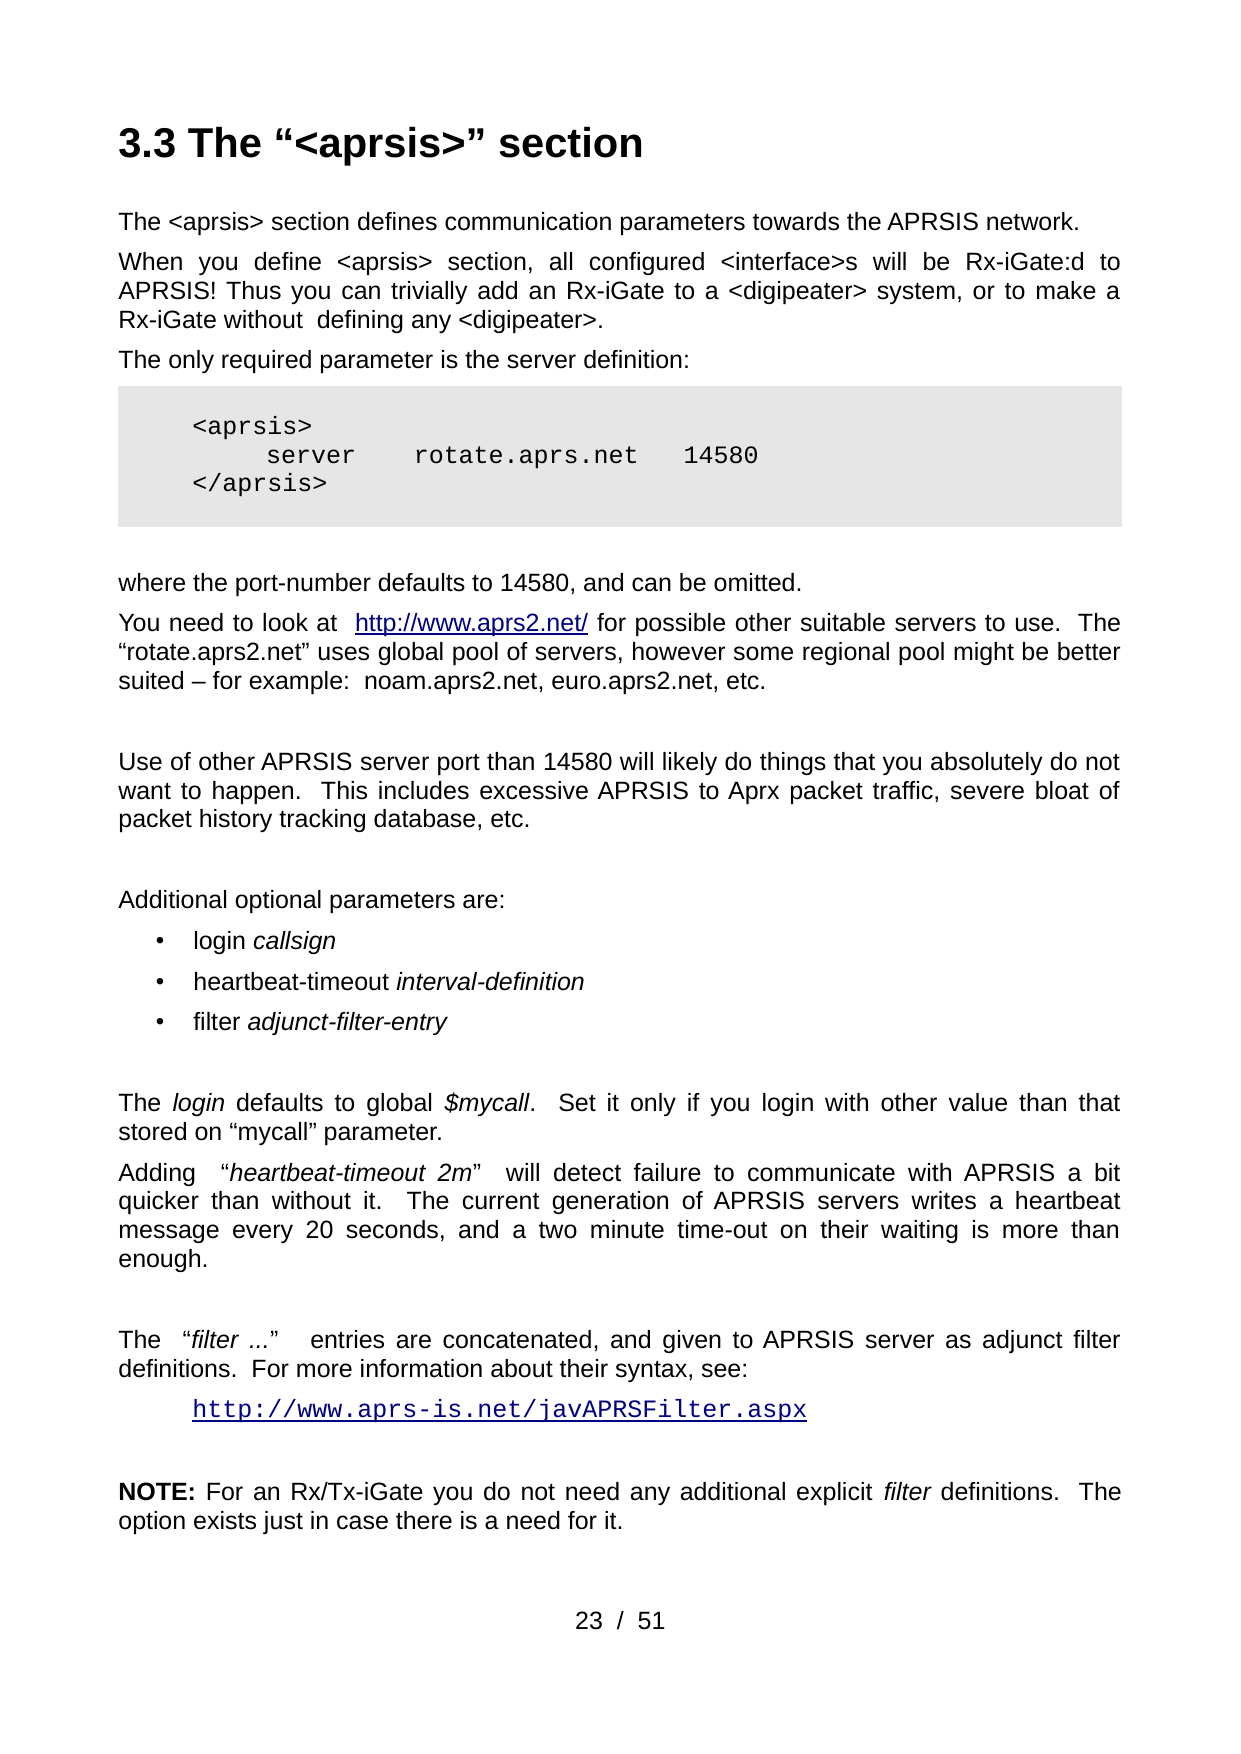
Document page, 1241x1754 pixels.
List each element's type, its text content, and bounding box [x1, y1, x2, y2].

list login callsign [156, 926, 1122, 955]
text NOTE: For an Rx/Tx-iGate you do not need any additional explicit filter definitions. The option exists just in case there is a need for it. [118, 1477, 1122, 1535]
text <aprsis> [118, 414, 1122, 442]
text When you define <aprsis> section, all configured <interface>s will be Rx-iGate:d to APRSIS! Thus you can trivially add an Rx-iGate to a <digipeater> system, or to make a Rx-iGate without defining any <digipeater>. [118, 247, 1122, 333]
text The <aprsis> section defines communication parameters towards the APRSIS network. [118, 207, 1122, 235]
text Use of other APRSIS server port than 14580 will likely do things that you absolutely do not want to happen. This includes excessive APRSIS to Aprx packet traffic, severe bloat of packet history tracking database, etc. [118, 747, 1122, 833]
text The login defaults to global $mycall. Set it only if you login with other value than that stored on “mycall” parameter. [118, 1088, 1122, 1146]
list heartbeat-timeout interval-definition [156, 967, 1122, 995]
text </aprsis> [118, 471, 1122, 499]
subtitle The “<aprsis>” section [118, 118, 1122, 166]
text Adding “heartbeat-timeout 2m” will detect failure to communicate with APRSIS a bit quicker than without it. The current generation of APRSIS servers writes a heartbeat message every 20 seconds, and a two minute time-out on their waiting is more than enough. [118, 1158, 1122, 1273]
text You need to look at http://www.aprs2.net/ for possible other suitable servers to use. The “rotate.aprs2.net” uses global pool of servers, however some regional pool might be better suited – for example: noam.aprs2.net, euro.aprs2.net, etc. [118, 608, 1122, 694]
text where the port-number defaults to 14580, and can be omitted. [118, 568, 1122, 597]
text The “filter ...” entries are concatenated, and given to APRSIS server as adjunct filter definitions. For more information about their syntax, see: [118, 1325, 1122, 1382]
list filter adjunct-filter-entry [156, 1007, 1122, 1036]
text Additional optional parameters are: [118, 885, 1122, 914]
text The only required parameter is the server definition: [118, 345, 1122, 374]
text server rotate.aprs.net 14580 [118, 442, 1122, 471]
text http://www.aprs-is.net/javAPRSFilter.aspx [118, 1394, 1122, 1425]
